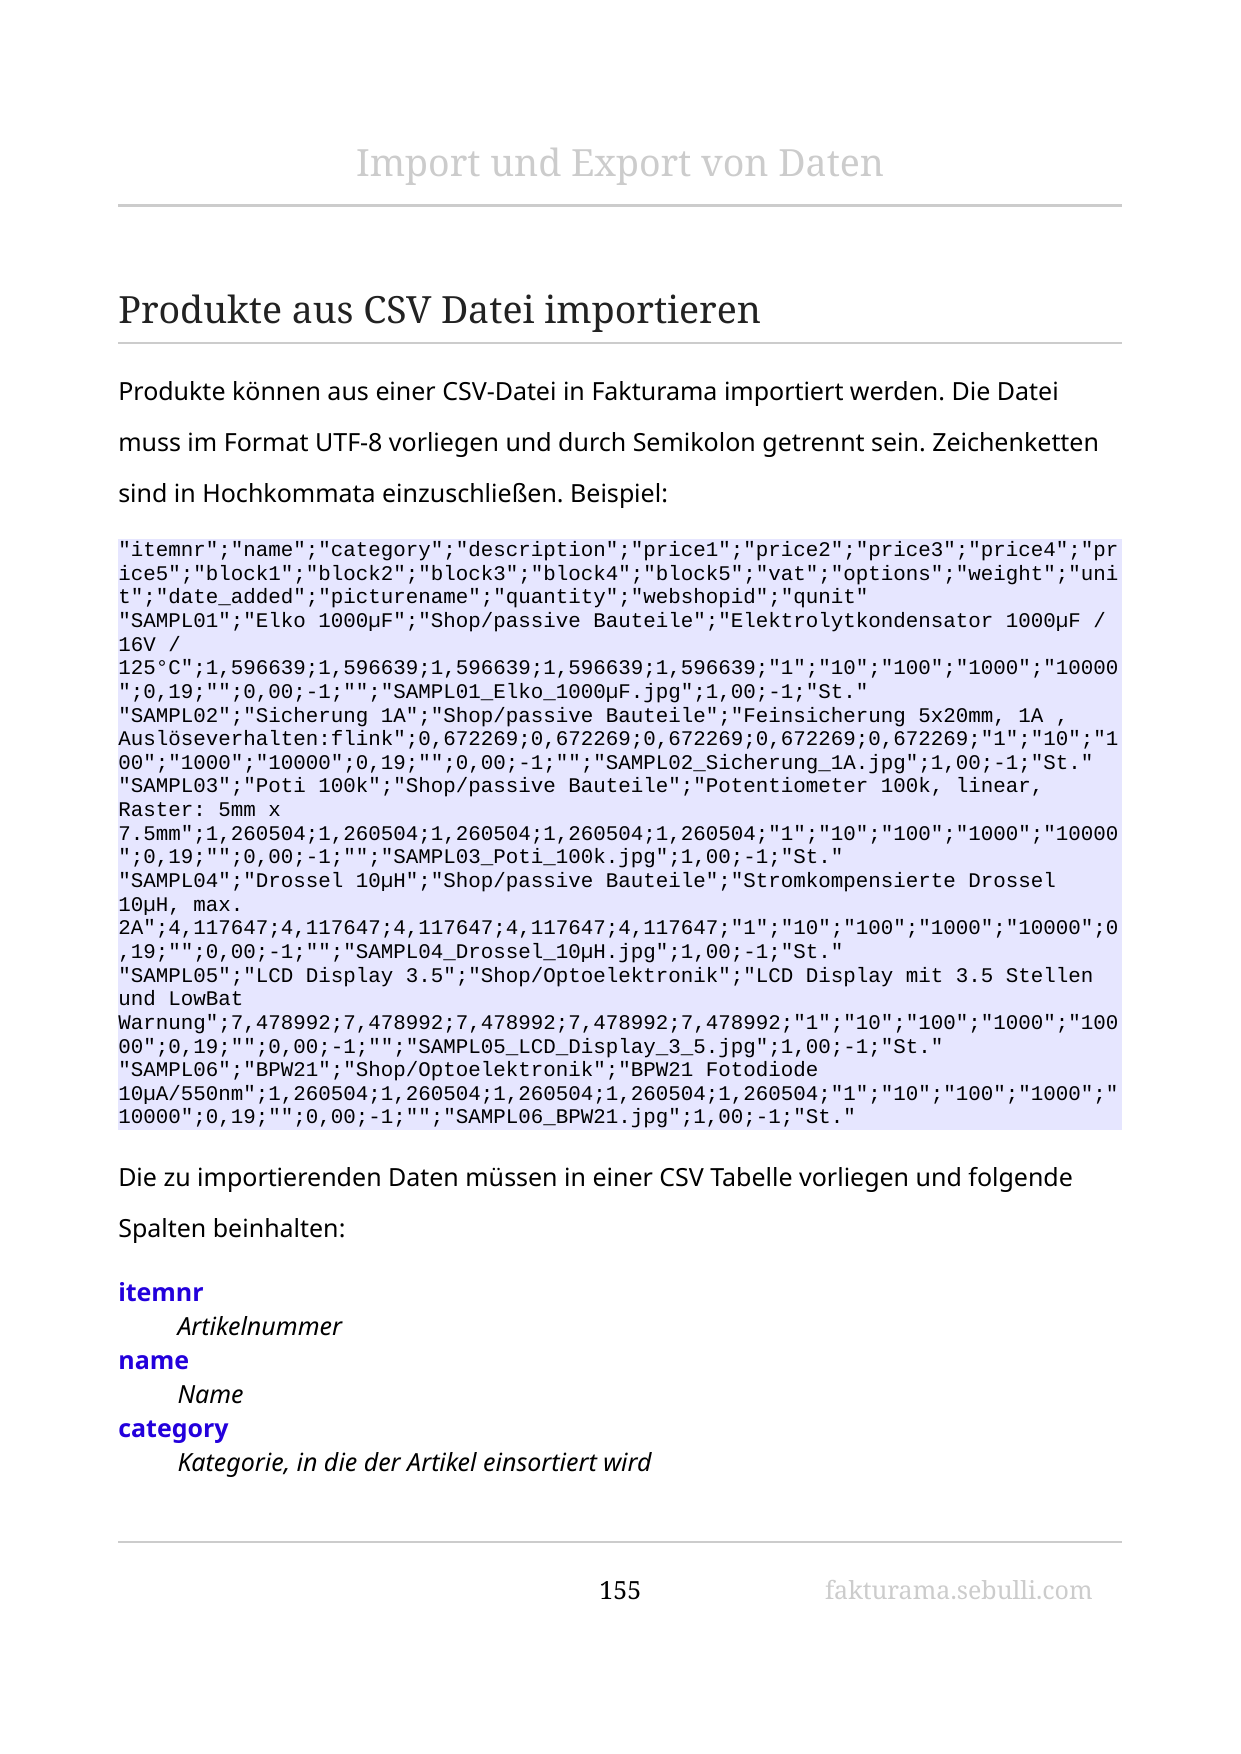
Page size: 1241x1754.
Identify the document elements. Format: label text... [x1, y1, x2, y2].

text Produkte können aus einer CSV-Datei in Fakturama importiert werden. Die Datei muss im Format UTF-8 vorliegen und durch Semikolon getrennt sein. Zeichenketten sind in Hochkommata einzuschließen. Beispiel: [118, 373, 1122, 509]
list Artikelnummer [177, 1308, 1122, 1342]
subtitle itemnr [118, 1274, 1122, 1308]
subtitle category [118, 1411, 1122, 1444]
subtitle name [118, 1342, 1122, 1376]
list Kategorie, in die der Artikel einsortiert wird [177, 1444, 1122, 1479]
text "SAMPL03";"Poti 100k";"Shop/passive Bauteile";"Potentiometer 100k, linear, Raster: 5mm x 7.5mm";1,260504;1,260504;1,260504;1,260504;1,260504;"1";"10";"100";"1000";"10000";0,19;"";0,00;-1;"";"SAMPL03_Poti_100k.jpg";1,00;-1;"St." [118, 776, 1122, 870]
text "SAMPL06";"BPW21";"Shop/Optoelektronik";"BPW21 Fotodiode 10µA/550nm";1,260504;1,260504;1,260504;1,260504;1,260504;"1";"10";"100";"1000";"10000";0,19;"";0,00;-1;"";"SAMPL06_BPW21.jpg";1,00;-1;"St." [118, 1059, 1122, 1130]
subtitle Produkte aus CSV Datei importieren [118, 283, 1122, 342]
text "itemnr";"name";"category";"description";"price1";"price2";"price3";"price4";"price5";"block1";"block2";"block3";"block4";"block5";"vat";"options";"weight";"unit";"date_added";"picturename";"quantity";"webshopid";"qunit" [118, 539, 1122, 610]
text "SAMPL01";"Elko 1000µF";"Shop/passive Bauteile";"Elektrolytkondensator 1000µF / 16V / 125°C";1,596639;1,596639;1,596639;1,596639;1,596639;"1";"10";"100";"1000";"10000";0,19;"";0,00;-1;"";"SAMPL01_Elko_1000µF.jpg";1,00;-1;"St." [118, 610, 1122, 704]
text Die zu importierenden Daten müssen in einer CSV Tabelle vorliegen und folgende Spalten beinhalten: [118, 1160, 1122, 1245]
list Name [177, 1376, 1122, 1411]
text "SAMPL02";"Sicherung 1A";"Shop/passive Bauteile";"Feinsicherung 5x20mm, 1A , Auslöseverhalten:flink";0,672269;0,672269;0,672269;0,672269;0,672269;"1";"10";"100";"1000";"10000";0,19;"";0,00;-1;"";"SAMPL02_Sicherung_1A.jpg";1,00;-1;"St." [118, 704, 1122, 776]
text "SAMPL04";"Drossel 10µH";"Shop/passive Bauteile";"Stromkompensierte Drossel 10µH, max. 2A";4,117647;4,117647;4,117647;4,117647;4,117647;"1";"10";"100";"1000";"10000";0,19;"";0,00;-1;"";"SAMPL04_Drossel_10µH.jpg";1,00;-1;"St." [118, 870, 1122, 965]
text "SAMPL05";"LCD Display 3.5";"Shop/Optoelektronik";"LCD Display mit 3.5 Stellen und LowBat Warnung";7,478992;7,478992;7,478992;7,478992;7,478992;"1";"10";"100";"1000";"10000";0,19;"";0,00;-1;"";"SAMPL05_LCD_Display_3_5.jpg";1,00;-1;"St." [118, 965, 1122, 1059]
